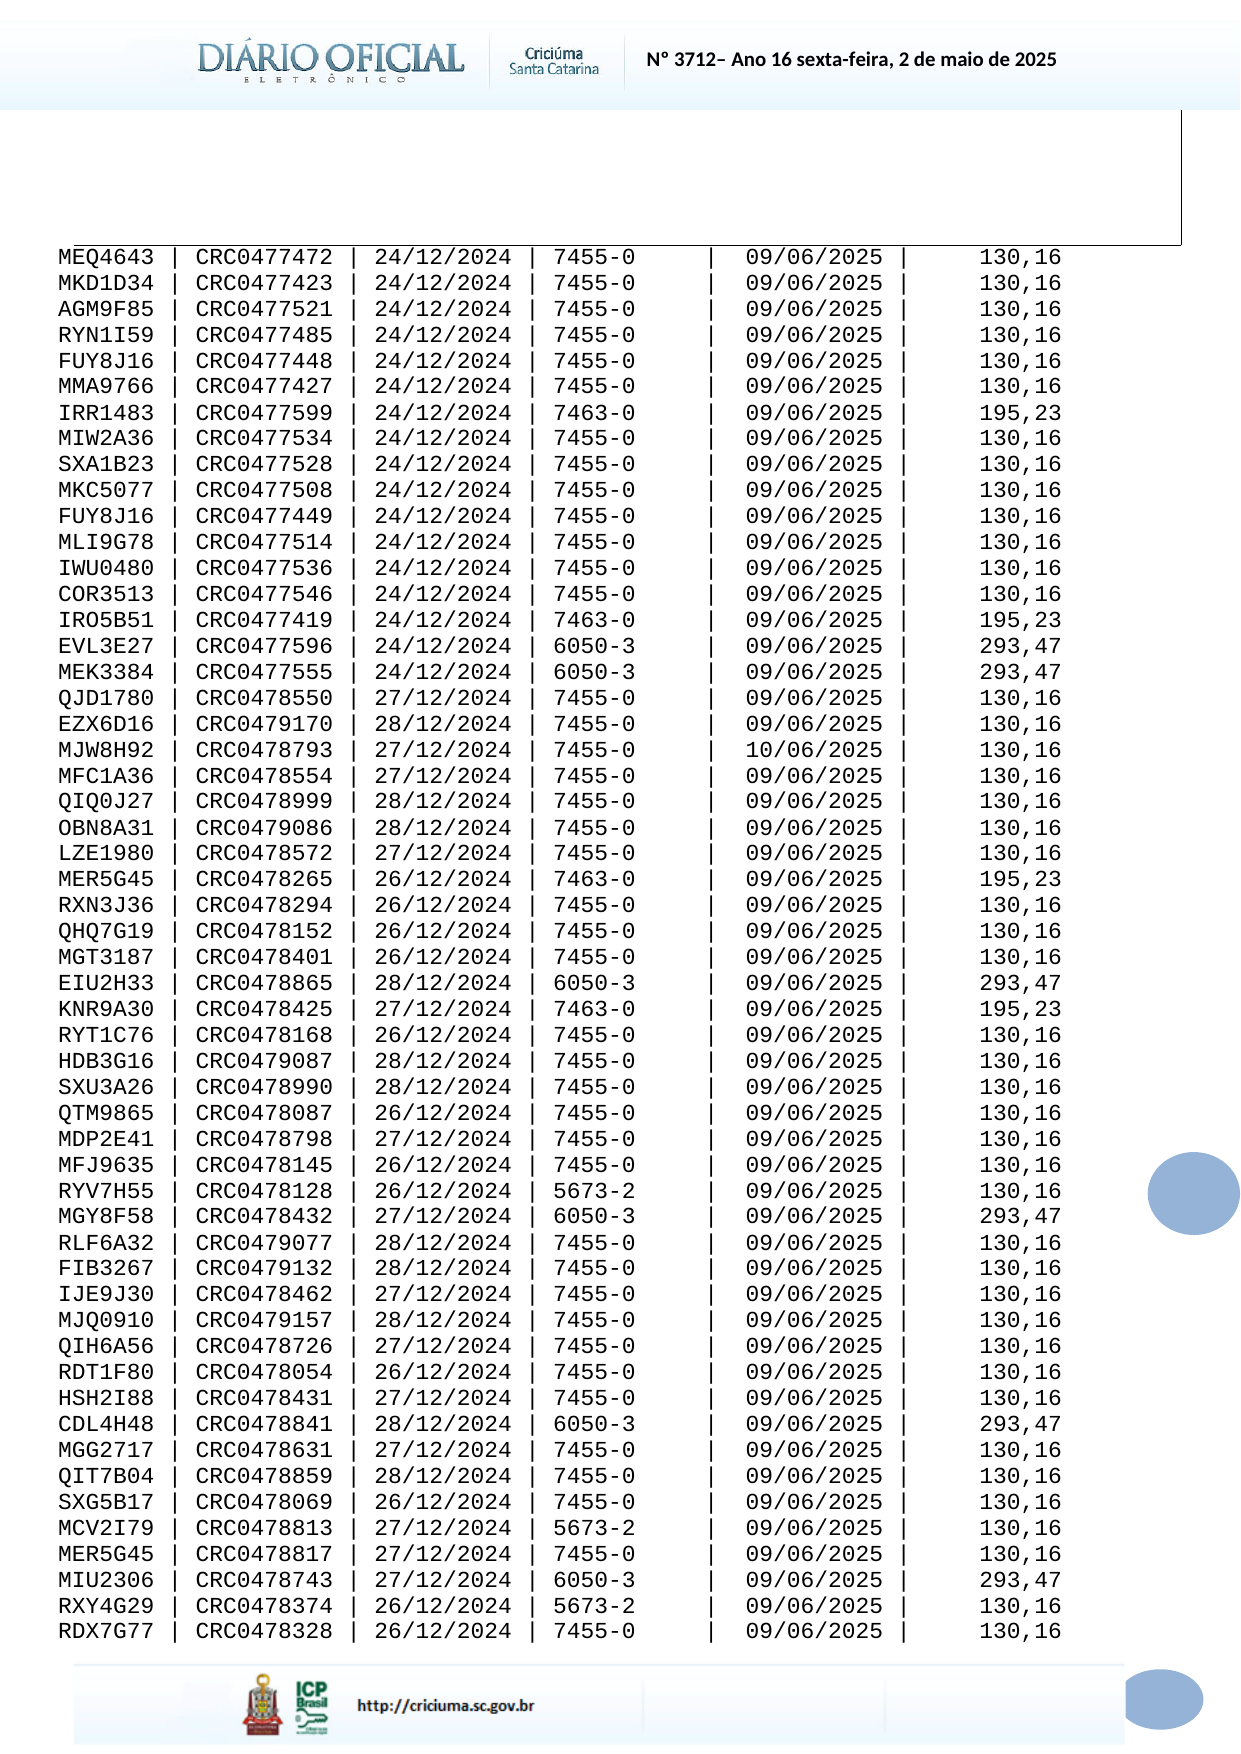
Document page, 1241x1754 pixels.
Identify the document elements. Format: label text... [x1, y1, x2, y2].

text MJQ0910 | CRC0479157 | 28/12/2024 | 7455-0 | 09/06/2025 | 130,16 [44, 1309, 1181, 1334]
text COR3513 | CRC0477546 | 24/12/2024 | 7455-0 | 09/06/2025 | 130,16 [44, 582, 1181, 608]
text QIT7B04 | CRC0478859 | 28/12/2024 | 7455-0 | 09/06/2025 | 130,16 [44, 1464, 1181, 1490]
text SXG5B17 | CRC0478069 | 26/12/2024 | 7455-0 | 09/06/2025 | 130,16 [44, 1490, 1181, 1516]
text IJE9J30 | CRC0478462 | 27/12/2024 | 7455-0 | 09/06/2025 | 130,16 [44, 1283, 1181, 1309]
text RXY4G29 | CRC0478374 | 26/12/2024 | 5673-2 | 09/06/2025 | 130,16 [44, 1594, 1181, 1620]
text MER5G45 | CRC0478817 | 27/12/2024 | 7455-0 | 09/06/2025 | 130,16 [44, 1542, 1181, 1568]
text MJW8H92 | CRC0478793 | 27/12/2024 | 7455-0 | 10/06/2025 | 130,16 [44, 738, 1181, 764]
text MCV2I79 | CRC0478813 | 27/12/2024 | 5673-2 | 09/06/2025 | 130,16 [44, 1516, 1181, 1542]
text MIU2306 | CRC0478743 | 27/12/2024 | 6050-3 | 09/06/2025 | 293,47 [44, 1568, 1181, 1594]
text EIU2H33 | CRC0478865 | 28/12/2024 | 6050-3 | 09/06/2025 | 293,47 [44, 971, 1181, 997]
text MER5G45 | CRC0478265 | 26/12/2024 | 7463-0 | 09/06/2025 | 195,23 [44, 868, 1181, 894]
text RYN1I59 | CRC0477485 | 24/12/2024 | 7455-0 | 09/06/2025 | 130,16 [44, 323, 1181, 349]
text MLI9G78 | CRC0477514 | 24/12/2024 | 7455-0 | 09/06/2025 | 130,16 [44, 531, 1181, 556]
text MFJ9635 | CRC0478145 | 26/12/2024 | 7455-0 | 09/06/2025 | 130,16 [44, 1153, 1180, 1179]
text MEQ4643 | CRC0477472 | 24/12/2024 | 7455-0 | 09/06/2025 | 130,16 [44, 245, 1181, 271]
text EVL3E27 | CRC0477596 | 24/12/2024 | 6050-3 | 09/06/2025 | 293,47 [44, 634, 1181, 660]
text SXU3A26 | CRC0478990 | 28/12/2024 | 7455-0 | 09/06/2025 | 130,16 [44, 1075, 1181, 1101]
text MDP2E41 | CRC0478798 | 27/12/2024 | 7455-0 | 09/06/2025 | 130,16 [44, 1127, 1181, 1153]
text QIH6A56 | CRC0478726 | 27/12/2024 | 7455-0 | 09/06/2025 | 130,16 [44, 1334, 1181, 1361]
text HDB3G16 | CRC0479087 | 28/12/2024 | 7455-0 | 09/06/2025 | 130,16 [44, 1049, 1181, 1075]
text RYT1C76 | CRC0478168 | 26/12/2024 | 7455-0 | 09/06/2025 | 130,16 [44, 1023, 1181, 1049]
text IWU0480 | CRC0477536 | 24/12/2024 | 7455-0 | 09/06/2025 | 130,16 [44, 556, 1181, 582]
text HSH2I88 | CRC0478431 | 27/12/2024 | 7455-0 | 09/06/2025 | 130,16 [44, 1386, 1181, 1412]
text MGG2717 | CRC0478631 | 27/12/2024 | 7455-0 | 09/06/2025 | 130,16 [44, 1438, 1181, 1464]
text EZX6D16 | CRC0479170 | 28/12/2024 | 7455-0 | 09/06/2025 | 130,16 [44, 712, 1181, 738]
text QTM9865 | CRC0478087 | 26/12/2024 | 7455-0 | 09/06/2025 | 130,16 [44, 1101, 1181, 1127]
text OBN8A31 | CRC0479086 | 28/12/2024 | 7455-0 | 09/06/2025 | 130,16 [44, 816, 1181, 842]
text FIB3267 | CRC0479132 | 28/12/2024 | 7455-0 | 09/06/2025 | 130,16 [44, 1257, 1181, 1283]
text MGY8F58 | CRC0478432 | 27/12/2024 | 6050-3 | 09/06/2025 | 293,47 [44, 1205, 1171, 1231]
text MKD1D34 | CRC0477423 | 24/12/2024 | 7455-0 | 09/06/2025 | 130,16 [44, 271, 1181, 297]
text RLF6A32 | CRC0479077 | 28/12/2024 | 7455-0 | 09/06/2025 | 130,16 [44, 1231, 1181, 1257]
text CDL4H48 | CRC0478841 | 28/12/2024 | 6050-3 | 09/06/2025 | 293,47 [44, 1412, 1181, 1438]
text MEK3384 | CRC0477555 | 24/12/2024 | 6050-3 | 09/06/2025 | 293,47 [44, 660, 1181, 686]
text AGM9F85 | CRC0477521 | 24/12/2024 | 7455-0 | 09/06/2025 | 130,16 [44, 297, 1181, 323]
text QIQ0J27 | CRC0478999 | 28/12/2024 | 7455-0 | 09/06/2025 | 130,16 [44, 790, 1181, 816]
text LZE1980 | CRC0478572 | 27/12/2024 | 7455-0 | 09/06/2025 | 130,16 [44, 842, 1181, 868]
text MMA9766 | CRC0477427 | 24/12/2024 | 7455-0 | 09/06/2025 | 130,16 [44, 375, 1181, 401]
text MIW2A36 | CRC0477534 | 24/12/2024 | 7455-0 | 09/06/2025 | 130,16 [44, 427, 1181, 453]
text RDX7G77 | CRC0478328 | 26/12/2024 | 7455-0 | 09/06/2025 | 130,16 [44, 1620, 1181, 1646]
text RXN3J36 | CRC0478294 | 26/12/2024 | 7455-0 | 09/06/2025 | 130,16 [44, 894, 1181, 919]
text FUY8J16 | CRC0477449 | 24/12/2024 | 7455-0 | 09/06/2025 | 130,16 [44, 504, 1181, 531]
text QHQ7G19 | CRC0478152 | 26/12/2024 | 7455-0 | 09/06/2025 | 130,16 [44, 919, 1181, 946]
text RDT1F80 | CRC0478054 | 26/12/2024 | 7455-0 | 09/06/2025 | 130,16 [44, 1361, 1181, 1386]
text FUY8J16 | CRC0477448 | 24/12/2024 | 7455-0 | 09/06/2025 | 130,16 [44, 349, 1181, 375]
text IRO5B51 | CRC0477419 | 24/12/2024 | 7463-0 | 09/06/2025 | 195,23 [44, 608, 1181, 634]
text SXA1B23 | CRC0477528 | 24/12/2024 | 7455-0 | 09/06/2025 | 130,16 [44, 453, 1181, 479]
text RYV7H55 | CRC0478128 | 26/12/2024 | 5673-2 | 09/06/2025 | 130,16 [44, 1179, 1150, 1205]
text KNR9A30 | CRC0478425 | 27/12/2024 | 7463-0 | 09/06/2025 | 195,23 [44, 997, 1181, 1023]
text IRR1483 | CRC0477599 | 24/12/2024 | 7463-0 | 09/06/2025 | 195,23 [44, 401, 1181, 427]
text QJD1780 | CRC0478550 | 27/12/2024 | 7455-0 | 09/06/2025 | 130,16 [44, 686, 1181, 712]
text MGT3187 | CRC0478401 | 26/12/2024 | 7455-0 | 09/06/2025 | 130,16 [44, 946, 1181, 971]
text MKC5077 | CRC0477508 | 24/12/2024 | 7455-0 | 09/06/2025 | 130,16 [44, 479, 1181, 504]
text MFC1A36 | CRC0478554 | 27/12/2024 | 7455-0 | 09/06/2025 | 130,16 [44, 764, 1181, 790]
